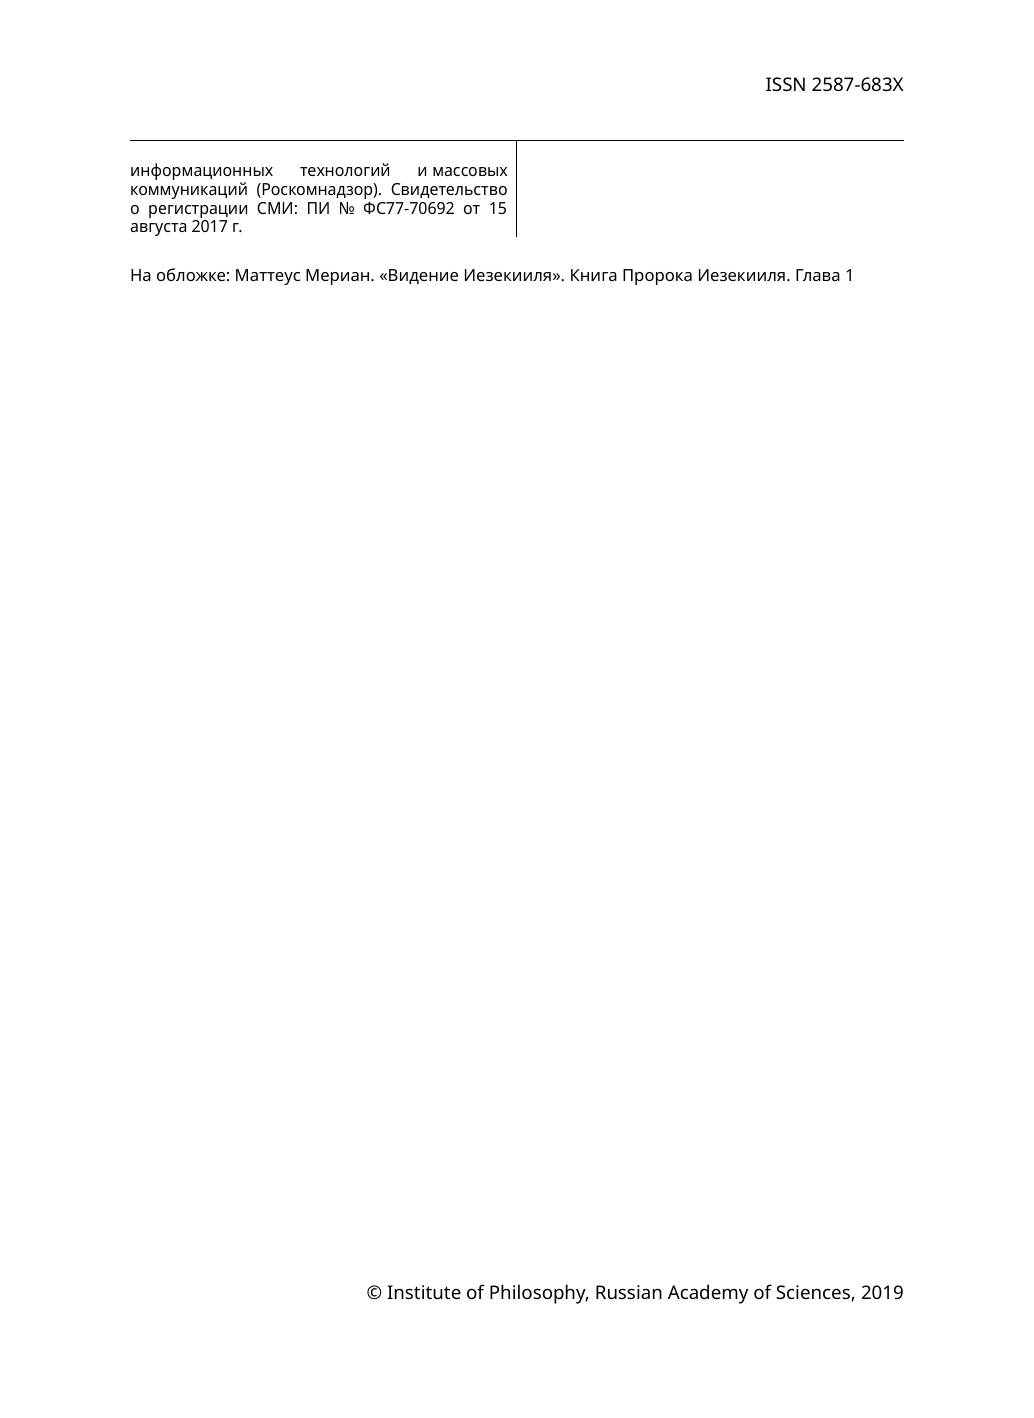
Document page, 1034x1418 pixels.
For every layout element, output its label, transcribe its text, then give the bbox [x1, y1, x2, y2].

table_cell На обложке: Маттеус Мериан. «Видение Иезекииля». Книга Пророка Иезекииля. Глава 1 [130, 237, 903, 286]
table_header [517, 141, 903, 237]
table_header информационных технологий и массовых коммуникаций (Роскомнадзор). Свидетельство о регистрации СМИ: ПИ № ФС77-70692 от 15 августа 2017 г. [130, 141, 516, 237]
